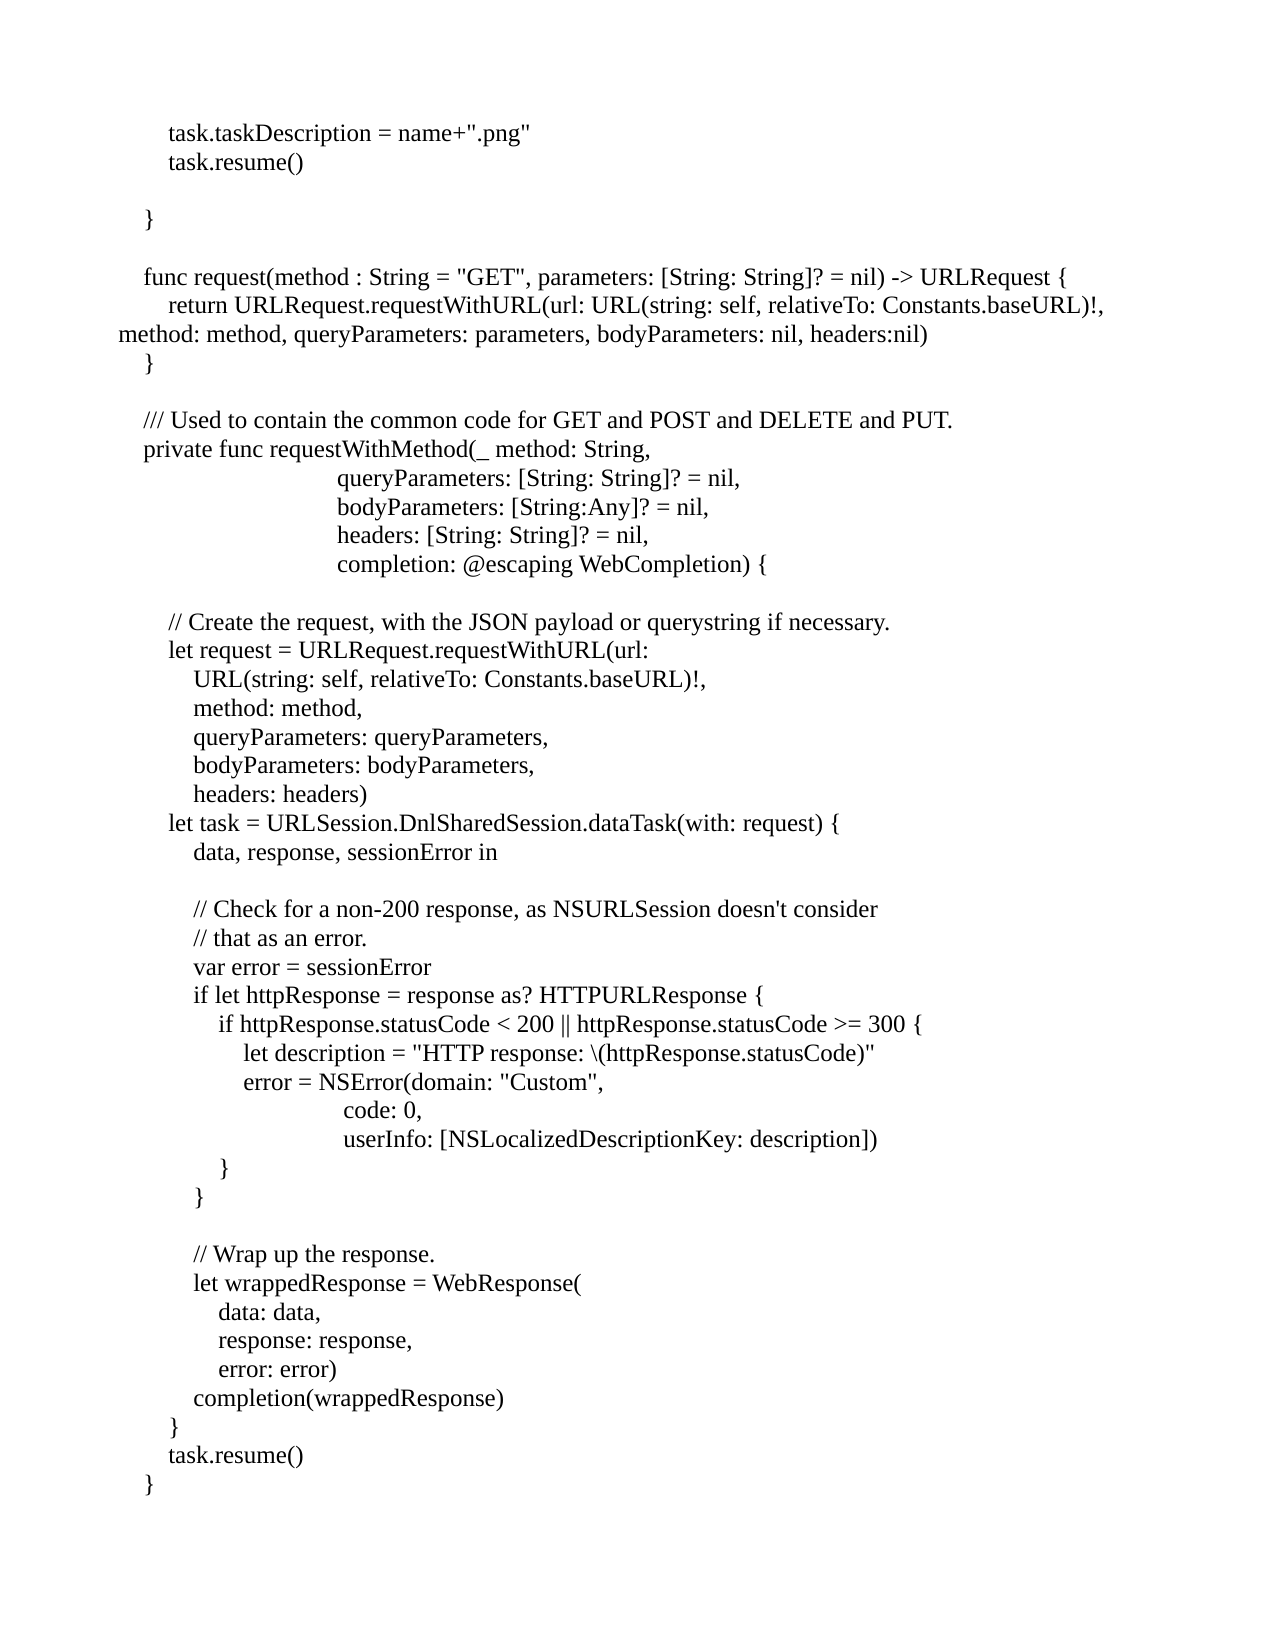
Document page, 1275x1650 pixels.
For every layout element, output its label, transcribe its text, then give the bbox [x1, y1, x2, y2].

text } [118, 1182, 1157, 1211]
text code: 0, [118, 1096, 1157, 1124]
text userInfo: [NSLocalizedDescriptionKey: description]) [118, 1124, 1157, 1153]
text bodyParameters: bodyParameters, [118, 751, 1157, 779]
text var error = sessionError [118, 952, 1157, 981]
text } [118, 1469, 1157, 1498]
text method: method, [118, 693, 1157, 722]
text task.resume() [118, 147, 1157, 176]
text } [118, 1153, 1157, 1182]
text } [118, 348, 1157, 377]
text task.taskDescription = name+".png" [118, 118, 1157, 147]
text bodyParameters: [String:Any]? = nil, [118, 492, 1157, 521]
text headers: headers) [118, 779, 1157, 808]
text error = NSError(domain: "Custom", [118, 1067, 1157, 1096]
text func request(method : String = "GET", parameters: [String: String]? = nil) -> URLRequest { [118, 262, 1157, 291]
text completion: @escaping WebCompletion) { [118, 549, 1157, 578]
text if httpResponse.statusCode < 200 || httpResponse.statusCode >= 300 { [118, 1009, 1157, 1038]
text data: data, [118, 1297, 1157, 1326]
text // that as an error. [118, 923, 1157, 952]
text private func requestWithMethod(_ method: String, [118, 434, 1157, 463]
text task.resume() [118, 1441, 1157, 1469]
text completion(wrappedResponse) [118, 1383, 1157, 1412]
text headers: [String: String]? = nil, [118, 521, 1157, 549]
text let request = URLRequest.requestWithURL(url: [118, 636, 1157, 664]
text if let httpResponse = response as? HTTPURLResponse { [118, 981, 1157, 1009]
text data, response, sessionError in [118, 837, 1157, 866]
text queryParameters: [String: String]? = nil, [118, 463, 1157, 492]
text queryParameters: queryParameters, [118, 722, 1157, 751]
text error: error) [118, 1354, 1157, 1383]
text // Wrap up the response. [118, 1239, 1157, 1268]
text response: response, [118, 1326, 1157, 1354]
text } [118, 1412, 1157, 1441]
text // Check for a non-200 response, as NSURLSession doesn't consider [118, 894, 1157, 923]
text let wrappedResponse = WebResponse( [118, 1268, 1157, 1297]
text let description = "HTTP response: \(httpResponse.statusCode)" [118, 1038, 1157, 1067]
text // Create the request, with the JSON payload or querystring if necessary. [118, 607, 1157, 636]
text URL(string: self, relativeTo: Constants.baseURL)!, [118, 664, 1157, 693]
text return URLRequest.requestWithURL(url: URL(string: self, relativeTo: Constants.baseURL)!, method: method, queryParameters: parameters, bodyParameters: nil, headers:nil) [118, 291, 1157, 348]
text } [118, 204, 1157, 233]
text /// Used to contain the common code for GET and POST and DELETE and PUT. [118, 406, 1157, 434]
text let task = URLSession.DnlSharedSession.dataTask(with: request) { [118, 808, 1157, 837]
